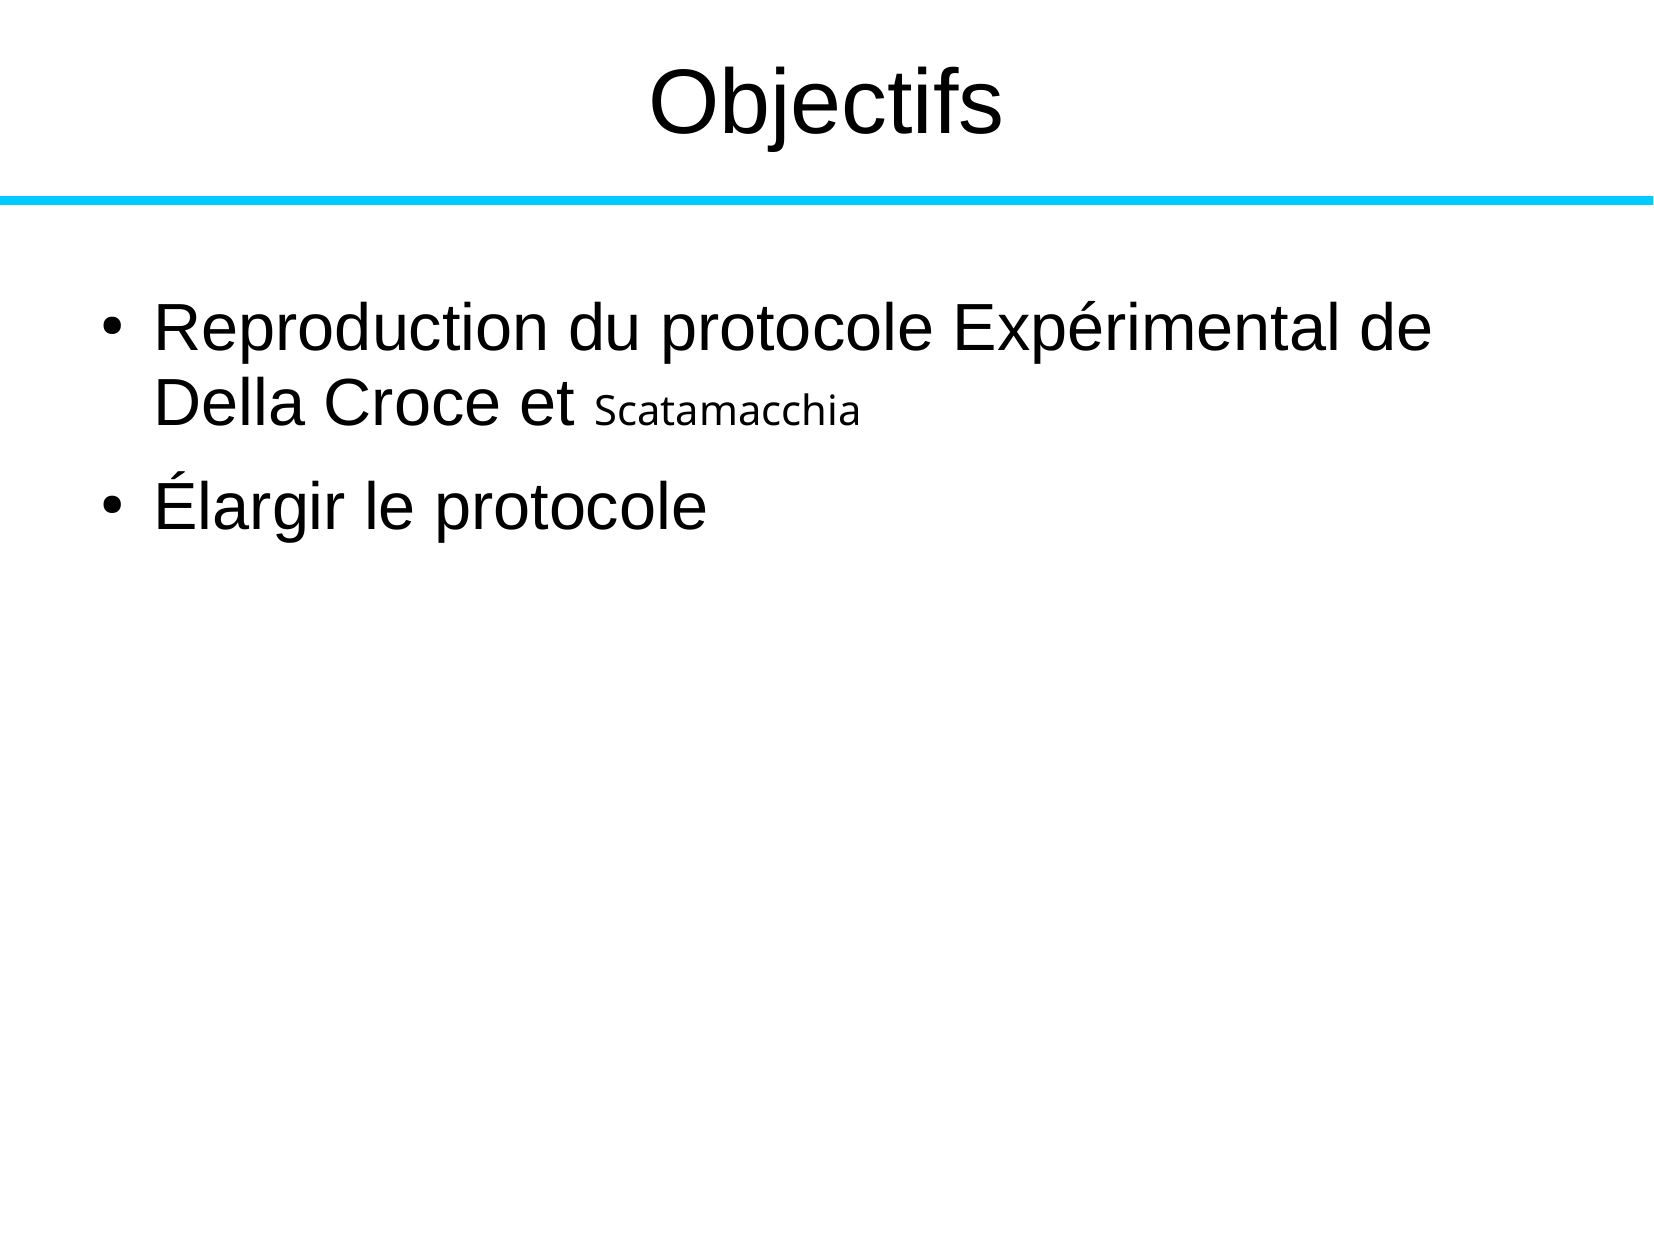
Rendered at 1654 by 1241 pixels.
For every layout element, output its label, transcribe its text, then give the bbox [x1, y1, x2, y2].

title Objectifs [82, 31, 1571, 172]
list Reproduction du protocole Expérimental de Della Croce et Scatamacchia Élargir le protocole [82, 290, 1571, 1010]
